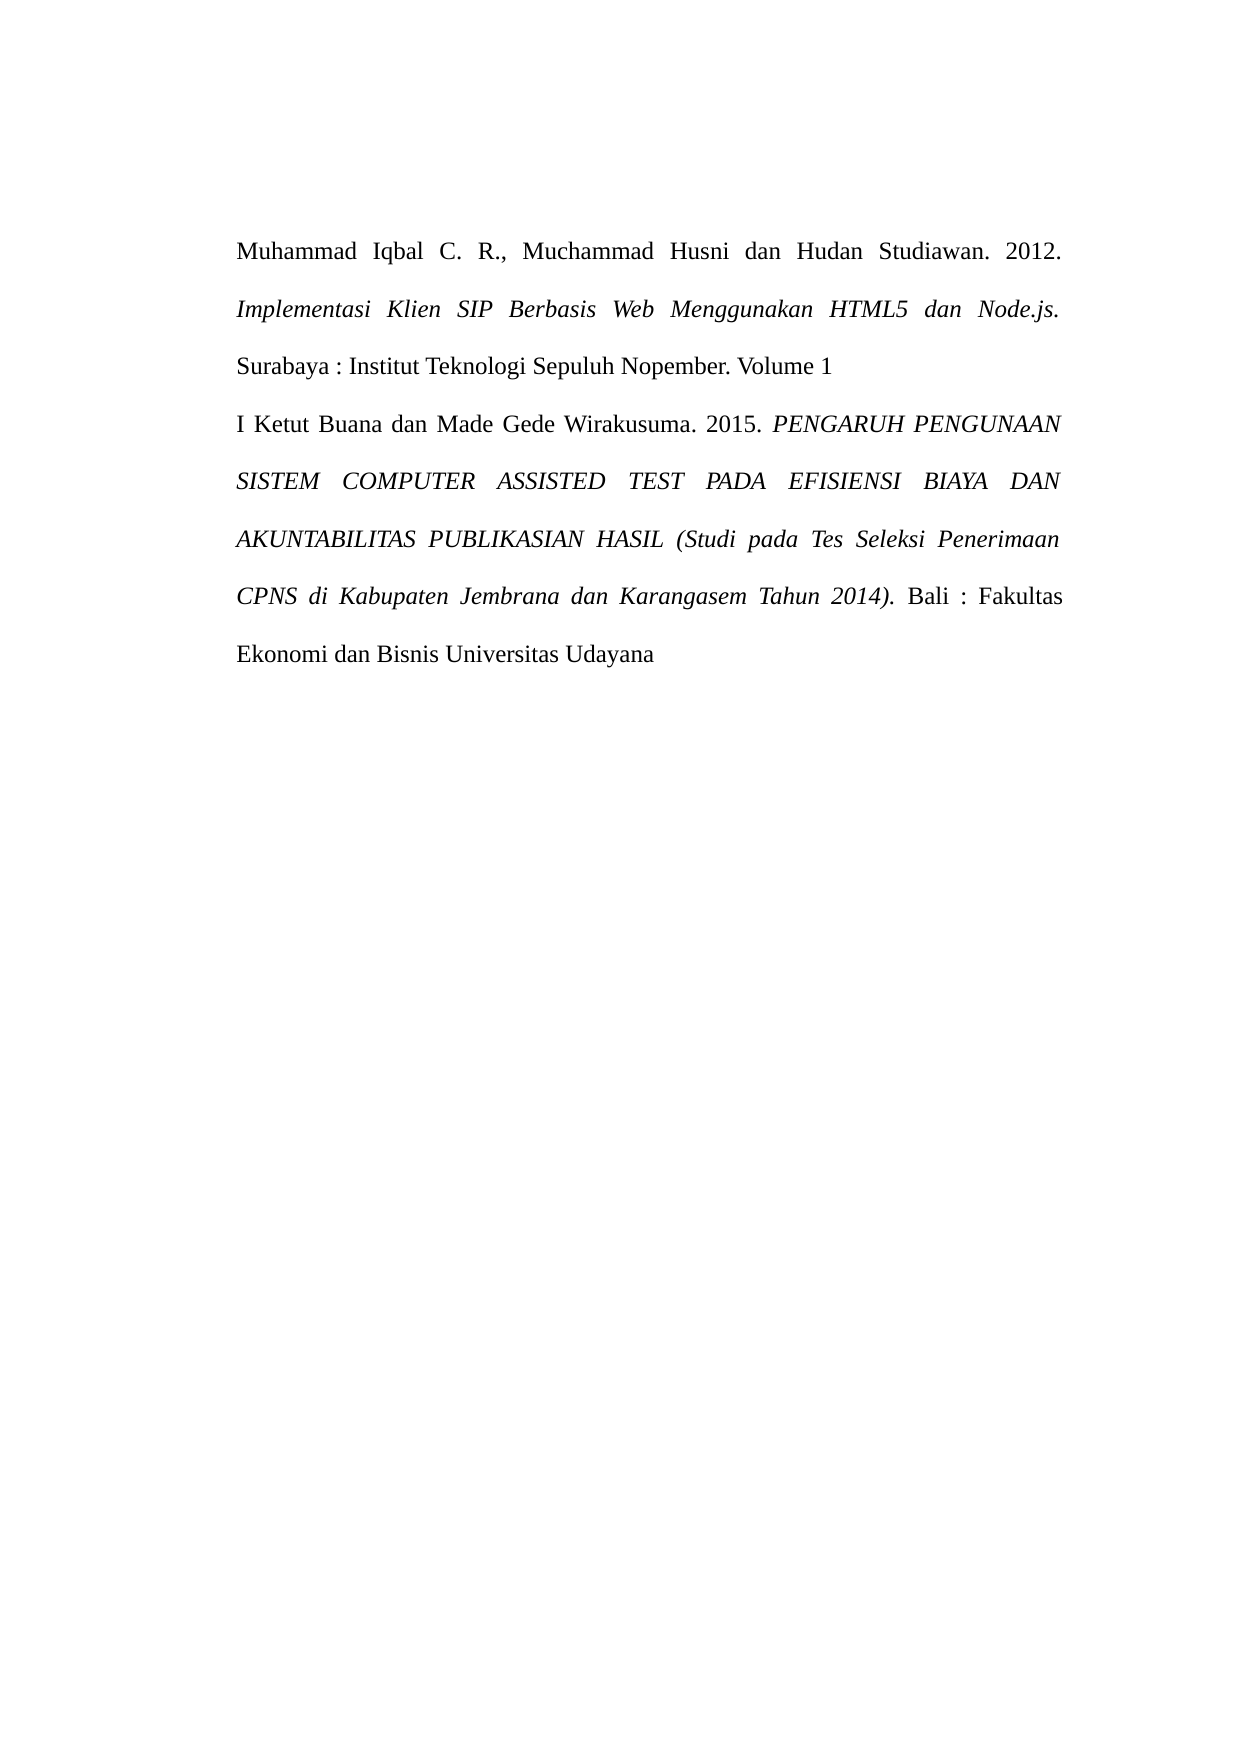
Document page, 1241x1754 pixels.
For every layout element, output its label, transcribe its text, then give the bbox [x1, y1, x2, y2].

text I Ketut Buana dan Made Gede Wirakusuma. 2015. PENGARUH PENGUNAAN SISTEM COMPUTER ASSISTED TEST PADA EFISIENSI BIAYA DAN AKUNTABILITAS PUBLIKASIAN HASIL (Studi pada Tes Seleksi Penerimaan CPNS di Kabupaten Jembrana dan Karangasem Tahun 2014). Bali : Fakultas Ekonomi dan Bisnis Universitas Udayana [236, 409, 1063, 667]
text Muhammad Iqbal C. R., Muchammad Husni dan Hudan Studiawan. 2012. Implementasi Klien SIP Berbasis Web Menggunakan HTML5 dan Node.js. Surabaya : Institut Teknologi Sepuluh Nopember. Volume 1 [236, 236, 1063, 380]
